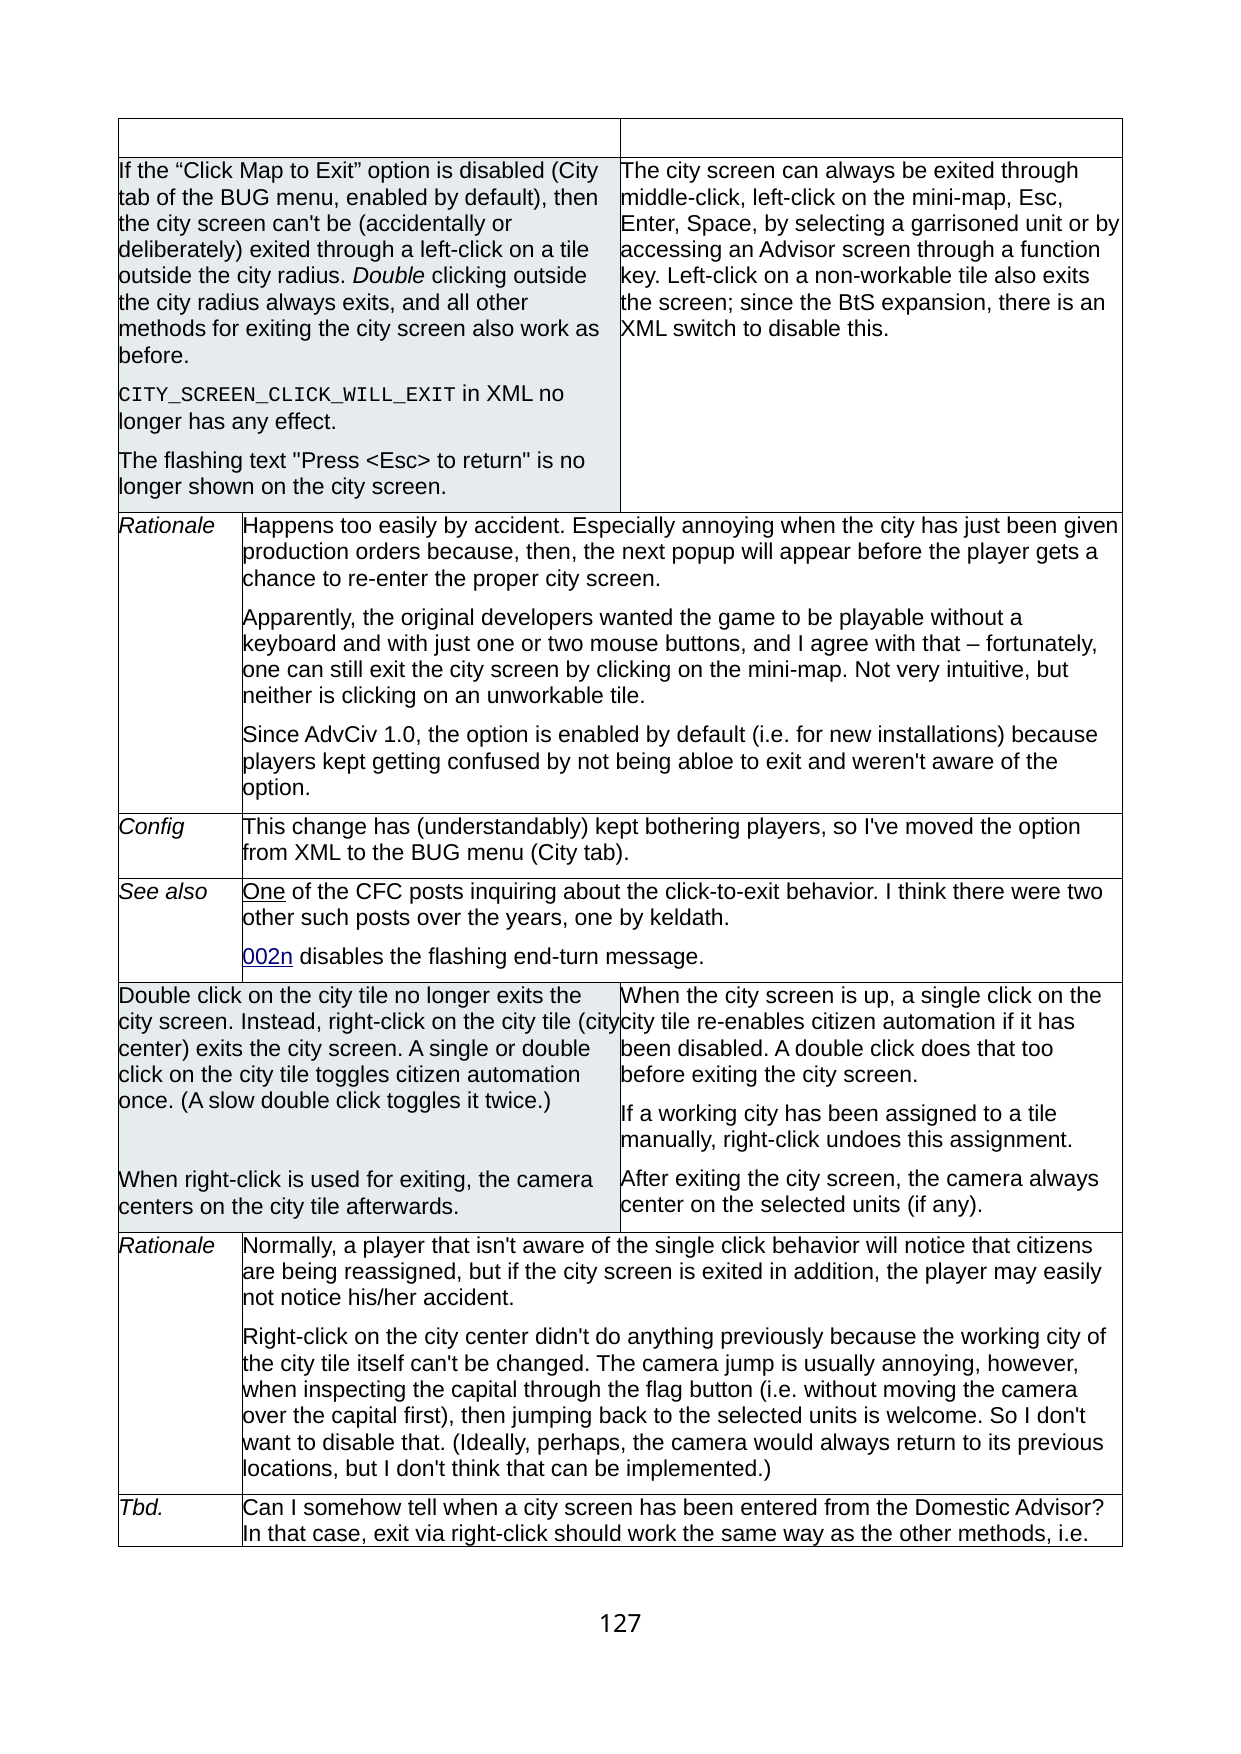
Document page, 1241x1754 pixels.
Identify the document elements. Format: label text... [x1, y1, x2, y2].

table_cell See also [119, 879, 242, 982]
table_cell Can I somehow tell when a city screen has been entered from the Domestic Advisor? In that case, exit via right-click should work the same way as the other methods, i.e. [243, 1495, 1122, 1546]
table_cell [119, 119, 620, 157]
table_cell Normally, a player that isn't aware of the single click behavior will notice that citizens are being reassigned, but if the city screen is exited in addition, the player may easily not notice his/her accident. Right-click on the city center didn't do anything previously because the working city of the city tile itself can't be changed. The camera jump is usually annoying, however, when inspecting the capital through the flag button (i.e. without moving the camera over the capital first), then jumping back to the selected units is welcome. So I don't want to disable that. (Ideally, perhaps, the camera would always return to its previous locations, but I don't think that can be implemented.) [243, 1233, 1122, 1494]
table_cell Rationale [119, 513, 242, 813]
table_cell One of the CFC posts inquiring about the click-to-exit behavior. I think there were two other such posts over the years, one by keldath. 002n disables the flashing end-turn message. [243, 879, 1122, 982]
table_cell [621, 119, 1122, 157]
table_cell This change has (understandably) kept bothering players, so I've moved the option from XML to the BUG menu (City tab). [243, 814, 1122, 878]
table_cell Rationale [119, 1233, 242, 1494]
table_cell If the “Click Map to Exit” option is disabled (City tab of the BUG menu, enabled by default), then the city screen can't be (accidentally or deliberately) exited through a left-click on a tile outside the city radius. Double clicking outside the city radius always exits, and all other methods for exiting the city screen also work as before. CITY_SCREEN_CLICK_WILL_EXIT in XML no longer has any effect. The flashing text "Press <Esc> to return" is no longer shown on the city screen. [119, 158, 620, 512]
table_cell Happens too easily by accident. Especially annoying when the city has just been given production orders because, then, the next popup will appear before the player gets a chance to re-enter the proper city screen. Apparently, the original developers wanted the game to be playable without a keyboard and with just one or two mouse buttons, and I agree with that – fortunately, one can still exit the city screen by clicking on the mini-map. Not very intuitive, but neither is clicking on an unworkable tile. Since AdvCiv 1.0, the option is enabled by default (i.e. for new installations) because players kept getting confused by not being abloe to exit and weren't aware of the option. [243, 513, 1122, 813]
table_cell When the city screen is up, a single click on the city tile re-enables citizen automation if it has been disabled. A double click does that too before exiting the city screen. If a working city has been assigned to a tile manually, right-click undoes this assignment. After exiting the city screen, the camera always center on the selected units (if any). [621, 983, 1122, 1232]
table_cell Tbd. [119, 1495, 242, 1546]
table_cell Double click on the city tile no longer exits the city screen. Instead, right-click on the city tile (city center) exits the city screen. A single or double click on the city tile toggles citizen automation once. (A slow double click toggles it twice.) When right-click is used for exiting, the camera centers on the city tile afterwards. [119, 983, 620, 1232]
table_cell Config [119, 814, 242, 878]
table_cell The city screen can always be exited through middle-click, left-click on the mini-map, Esc, Enter, Space, by selecting a garrisoned unit or by accessing an Advisor screen through a function key. Left-click on a non-workable tile also exits the screen; since the BtS expansion, there is an XML switch to disable this. [621, 158, 1122, 512]
